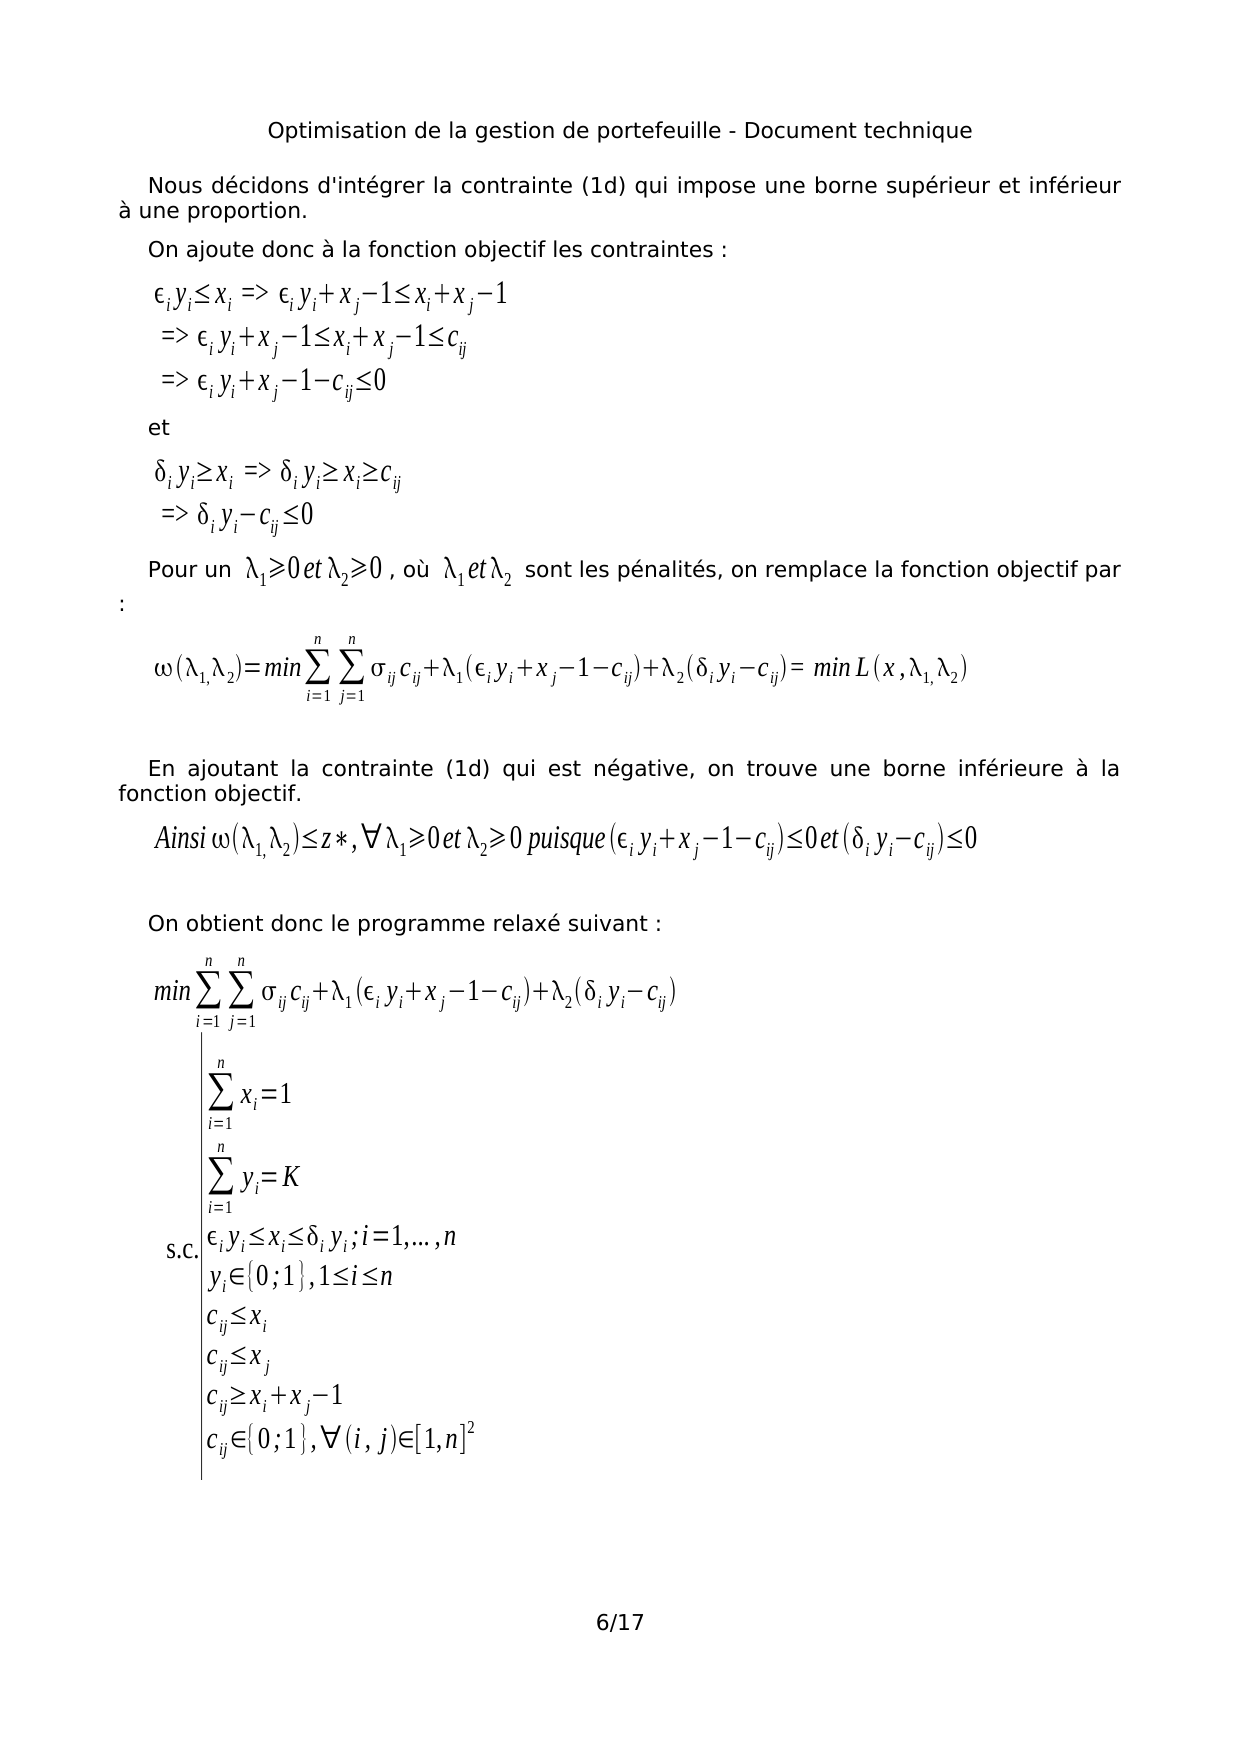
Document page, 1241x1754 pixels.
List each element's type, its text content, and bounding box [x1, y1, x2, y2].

text Nous décidons d'intégrer la contrainte (1d) qui impose une borne supérieur et inférieur à une proportion. [118, 173, 1122, 224]
text et [118, 414, 1122, 440]
text Pour un , où sont les pénalités, on remplace la fonction objectif par : [118, 549, 1122, 616]
text En ajoutant la contrainte (1d) qui est négative, on trouve une borne inférieure à la fonction objectif. [118, 756, 1122, 807]
text On obtient donc le programme relaxé suivant : [118, 911, 1122, 937]
text On ajoute donc à la fonction objectif les contraintes : [118, 237, 1122, 262]
